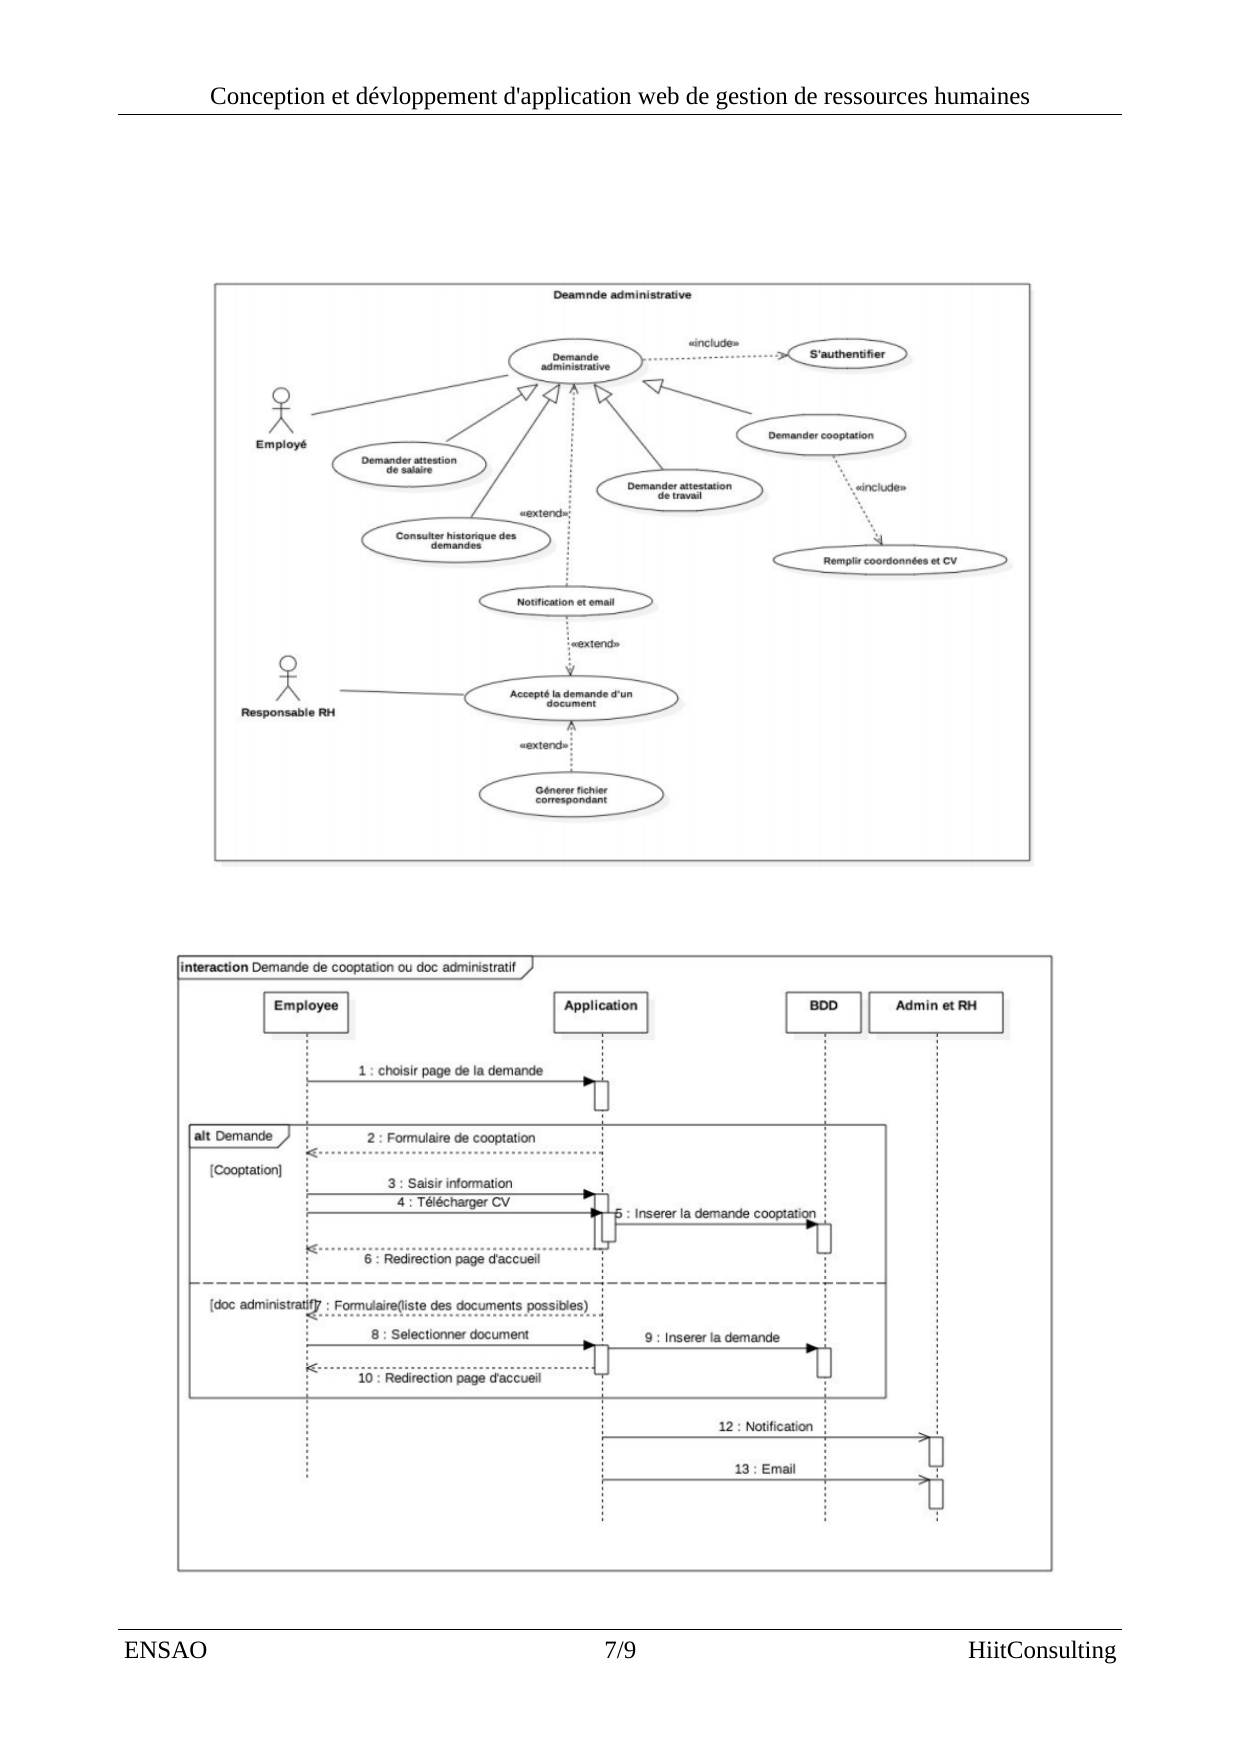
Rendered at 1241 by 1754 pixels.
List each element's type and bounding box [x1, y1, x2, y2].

picture [171, 949, 1069, 1586]
picture [206, 278, 1035, 872]
